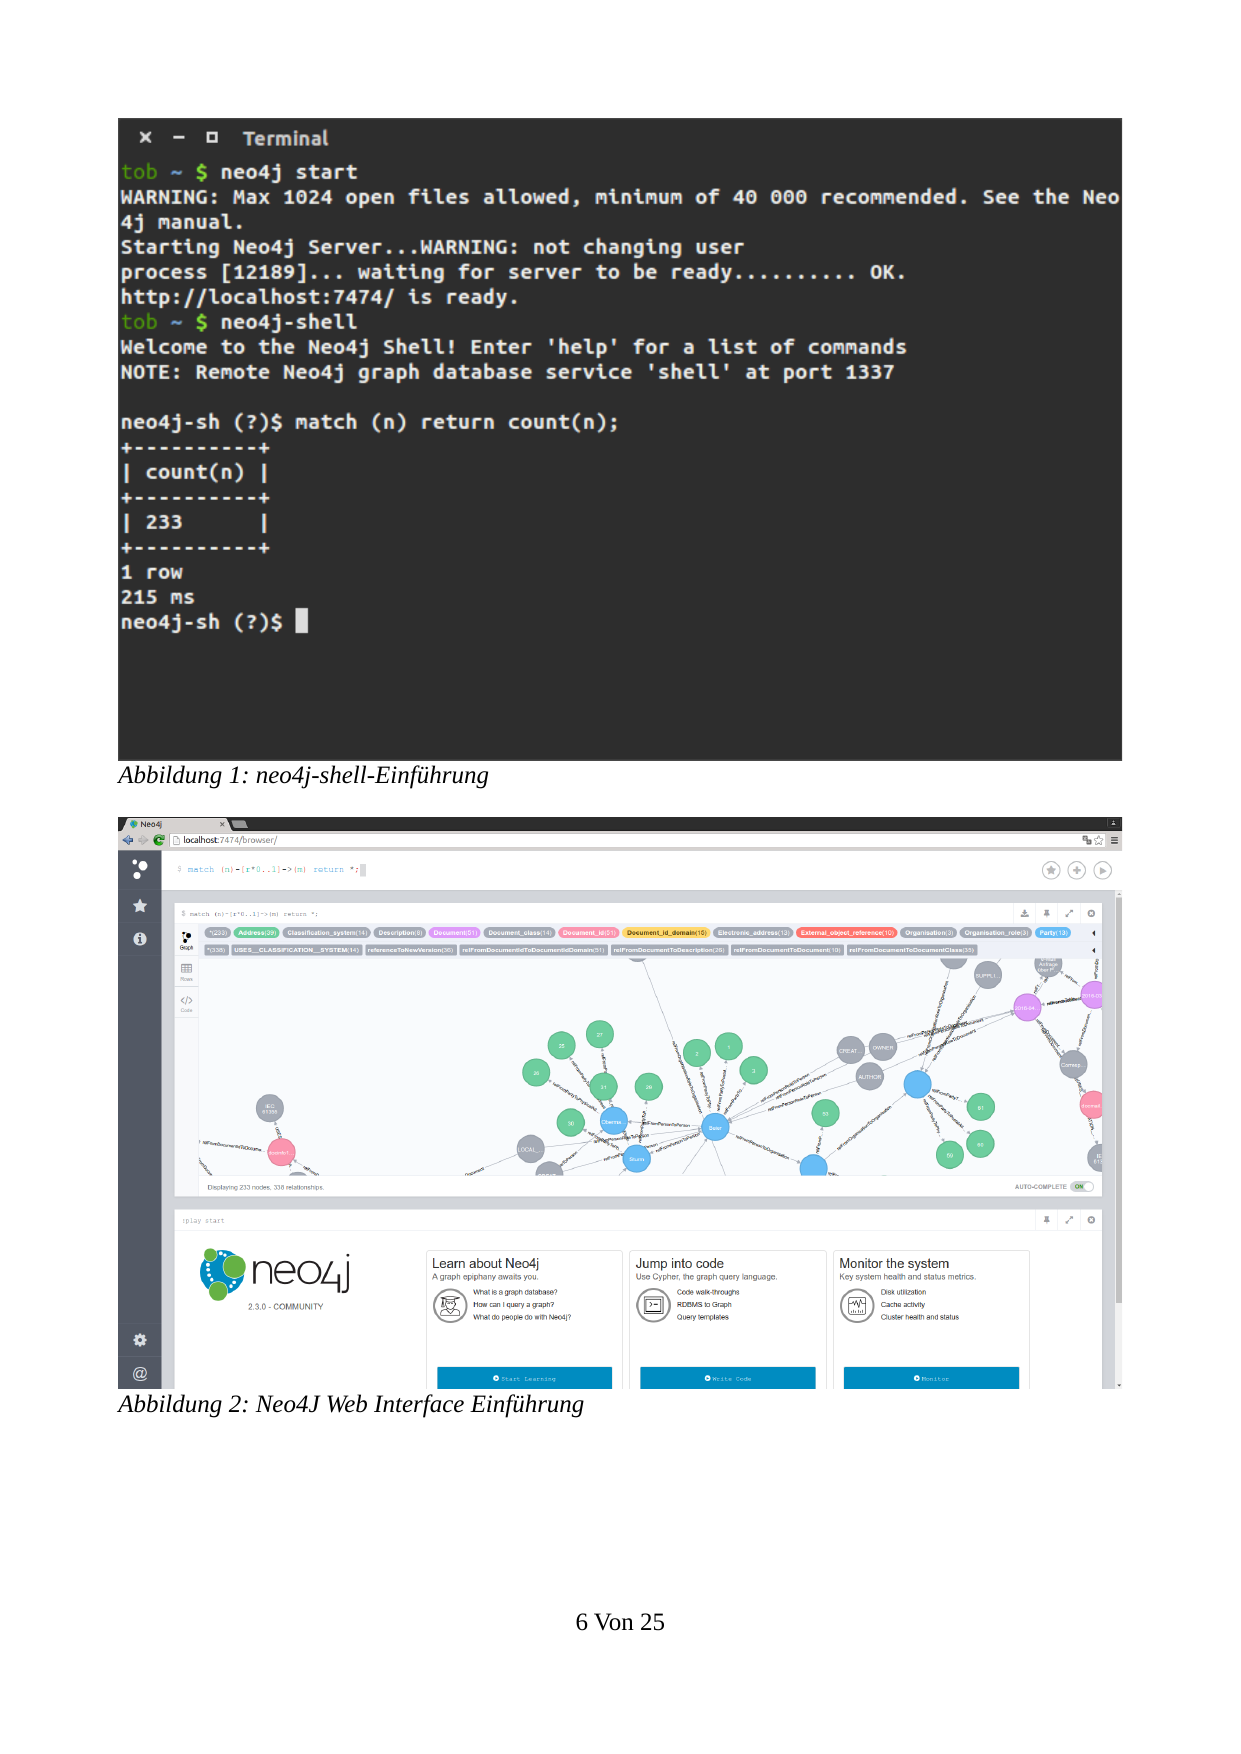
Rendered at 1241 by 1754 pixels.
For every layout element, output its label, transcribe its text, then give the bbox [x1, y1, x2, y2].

text Abbildung 1: neo4j-shell-Einführung [118, 761, 1122, 789]
text Abbildung 2: Neo4J Web Interface Einführung [118, 1389, 1122, 1418]
picture [118, 817, 1123, 1389]
picture [118, 118, 1123, 761]
